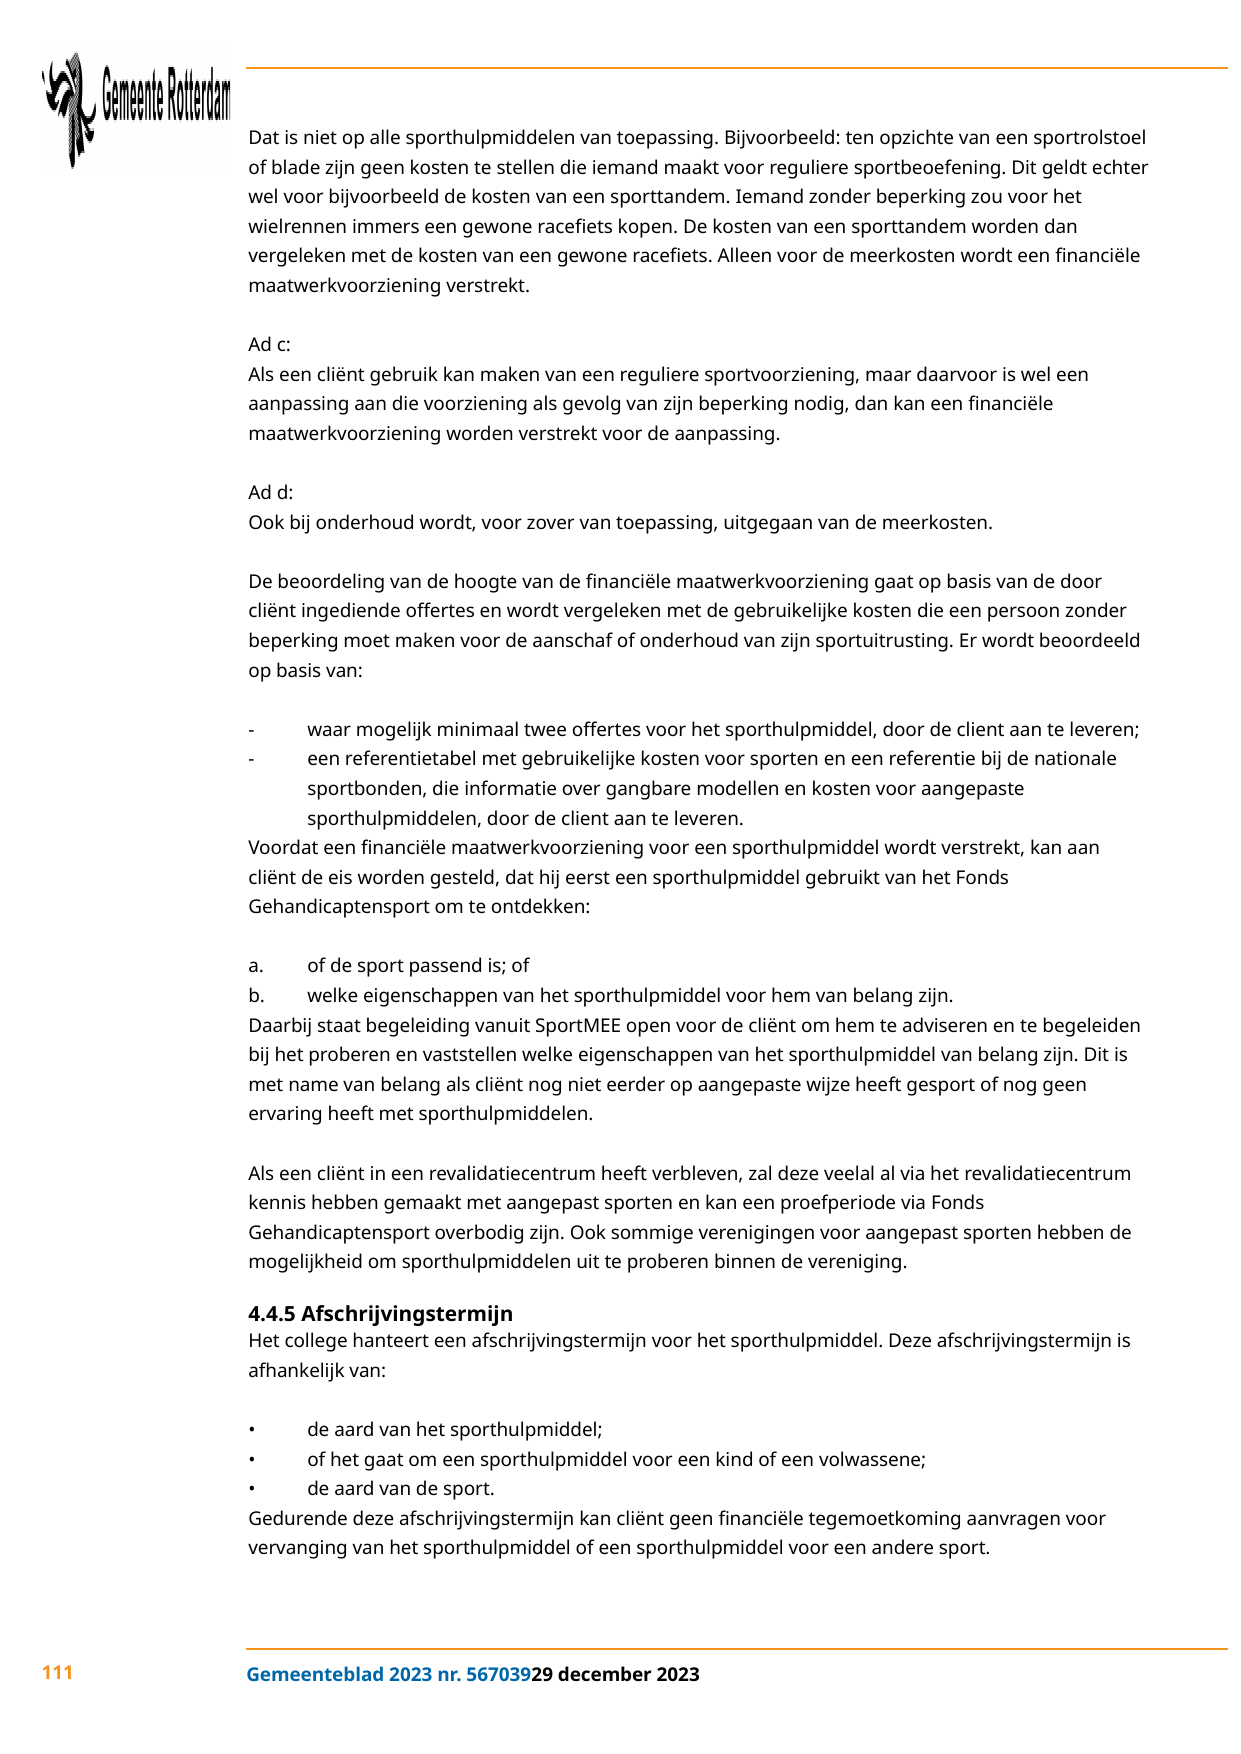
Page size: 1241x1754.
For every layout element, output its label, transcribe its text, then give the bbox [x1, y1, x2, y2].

list waar mogelijk minimaal twee offertes voor het sporthulpmiddel, door de client aan te leveren; [248, 716, 1152, 742]
text Dat is niet op alle sporthulpmiddelen van toepassing. Bijvoorbeeld: ten opzichte van een sportrolstoel of blade zijn geen kosten te stellen die iemand maakt voor reguliere sportbeoefening. Dit geldt echter wel voor bijvoorbeeld de kosten van een sporttandem. Iemand zonder beperking zou voor het wielrennen immers een gewone racefiets kopen. De kosten van een sporttandem worden dan vergeleken met de kosten van een gewone racefiets. Alleen voor de meerkosten wordt een financiële maatwerkvoorziening verstrekt. [248, 124, 1152, 298]
picture [41, 47, 231, 172]
text Daarbij staat begeleiding vanuit SportMEE open voor de cliënt om hem te adviseren en te begeleiden bij het proberen en vaststellen welke eigenschappen van het sporthulpmiddel van belang zijn. Dit is met name van belang als cliënt nog niet eerder op aangepaste wijze heeft gesport of nog geen ervaring heeft met sporthulpmiddelen. [248, 1012, 1152, 1126]
list de aard van het sporthulpmiddel; [248, 1416, 1152, 1442]
text 4.4.5 Afschrijvingstermijn [248, 1299, 1152, 1327]
list een referentietabel met gebruikelijke kosten voor sporten en een referentie bij de nationale sportbonden, die informatie over gangbare modellen en kosten voor aangepaste sporthulpmiddelen, door de client aan te leveren. [248, 746, 1152, 831]
list de aard van de sport. [248, 1475, 1152, 1501]
text Het college hanteert een afschrijvingstermijn voor het sporthulpmiddel. Deze afschrijvingstermijn is afhankelijk van: [248, 1327, 1152, 1383]
text Ad c: [248, 331, 1152, 357]
text Voordat een financiële maatwerkvoorziening voor een sporthulpmiddel wordt verstrekt, kan aan cliënt de eis worden gesteld, dat hij eerst een sporthulpmiddel gebruikt van het Fonds Gehandicaptensport om te ontdekken: [248, 834, 1152, 919]
text Als een cliënt in een revalidatiecentrum heeft verbleven, zal deze veelal al via het revalidatiecentrum kennis hebben gemaakt met aangepast sporten en kan een proefperiode via Fonds Gehandicaptensport overbodig zijn. Ook sommige verenigingen voor aangepast sporten hebben de mogelijkheid om sporthulpmiddelen uit te proberen binnen de vereniging. [248, 1160, 1152, 1274]
list of de sport passend is; of [248, 953, 1152, 978]
list welke eigenschappen van het sporthulpmiddel voor hem van belang zijn. [248, 982, 1152, 1008]
text Ad d: [248, 479, 1152, 505]
text Als een cliënt gebruik kan maken van een reguliere sportvoorziening, maar daarvoor is wel een aanpassing aan die voorziening als gevolg van zijn beperking nodig, dan kan een financiële maatwerkvoorziening worden verstrekt voor de aanpassing. [248, 361, 1152, 446]
text De beoordeling van de hoogte van de financiële maatwerkvoorziening gaat op basis van de door cliënt ingediende offertes en wordt vergeleken met de gebruikelijke kosten die een persoon zonder beperking moet maken voor de aanschaf of onderhoud van zijn sportuitrusting. Er wordt beoordeeld op basis van: [248, 568, 1152, 683]
list of het gaat om een sporthulpmiddel voor een kind of een volwassene; [248, 1446, 1152, 1471]
text Gedurende deze afschrijvingstermijn kan cliënt geen financiële tegemoetkoming aanvragen voor vervanging van het sporthulpmiddel of een sporthulpmiddel voor een andere sport. [248, 1505, 1152, 1560]
text Ook bij onderhoud wordt, voor zover van toepassing, uitgegaan van de meerkosten. [248, 509, 1152, 535]
